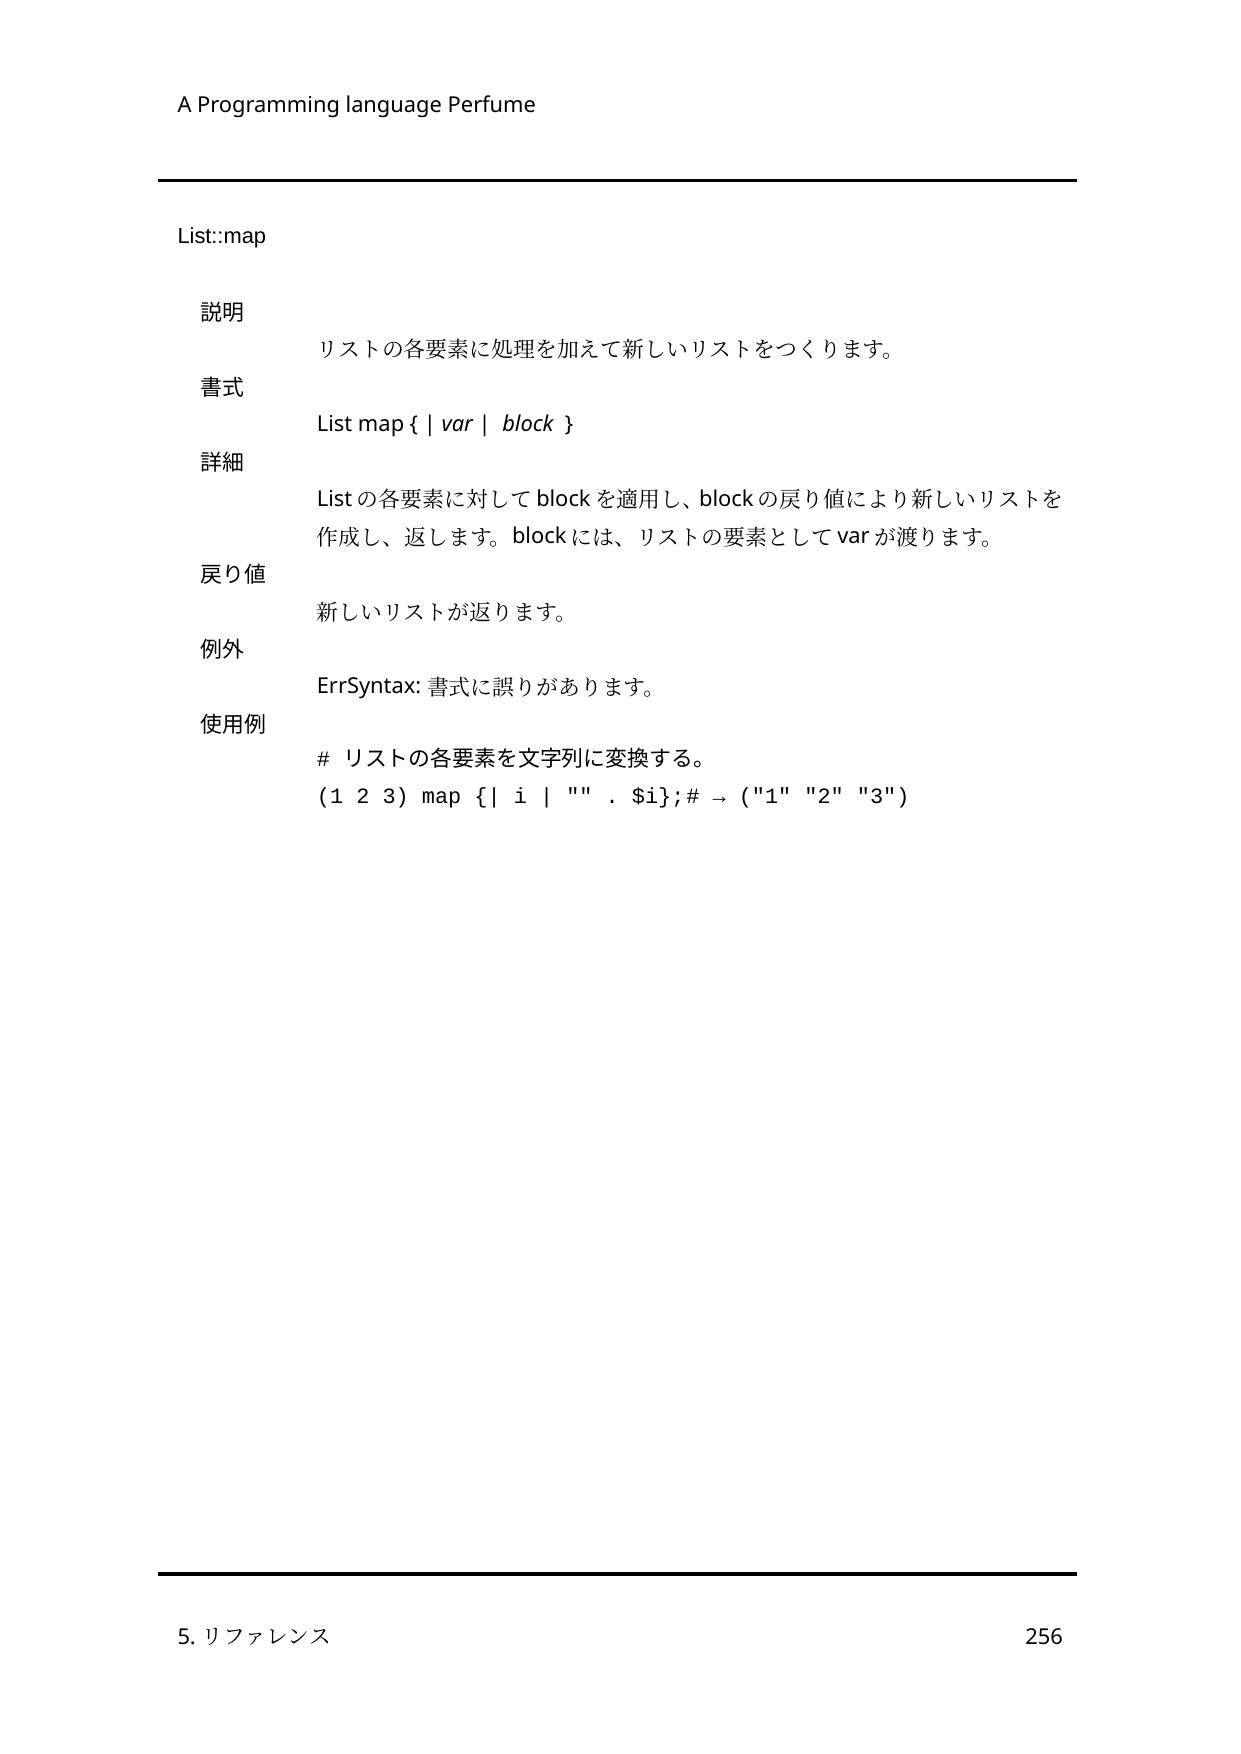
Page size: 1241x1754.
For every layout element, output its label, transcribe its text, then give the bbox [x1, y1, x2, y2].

table_header 説明 [200, 292, 317, 367]
table_cell List map { | var | block } [317, 367, 1063, 442]
table_cell 使用例 [200, 704, 317, 817]
subtitle List::map [177, 217, 1063, 254]
table_cell 新しいリストが返ります。 [317, 554, 1063, 629]
table_cell 詳細 [200, 442, 317, 554]
table_cell ErrSyntax: 書式に誤りがあります。 [317, 629, 1063, 704]
table_header リストの各要素に処理を加えて新しいリストをつくります。 [317, 292, 1063, 367]
table_cell 書式 [200, 367, 317, 442]
table_cell 戻り値 [200, 554, 317, 629]
table_cell 例外 [200, 629, 317, 704]
table_cell # リストの各要素を文字列に変換する。 (1 2 3) map {| i | "" . $i}; # → ("1" "2" "3") [317, 704, 1063, 817]
table_cell Listの各要素に対してblockを適用し、blockの戻り値により新しいリストを作成し、返します。blockには、リストの要素としてvarが渡ります。 [317, 442, 1063, 554]
